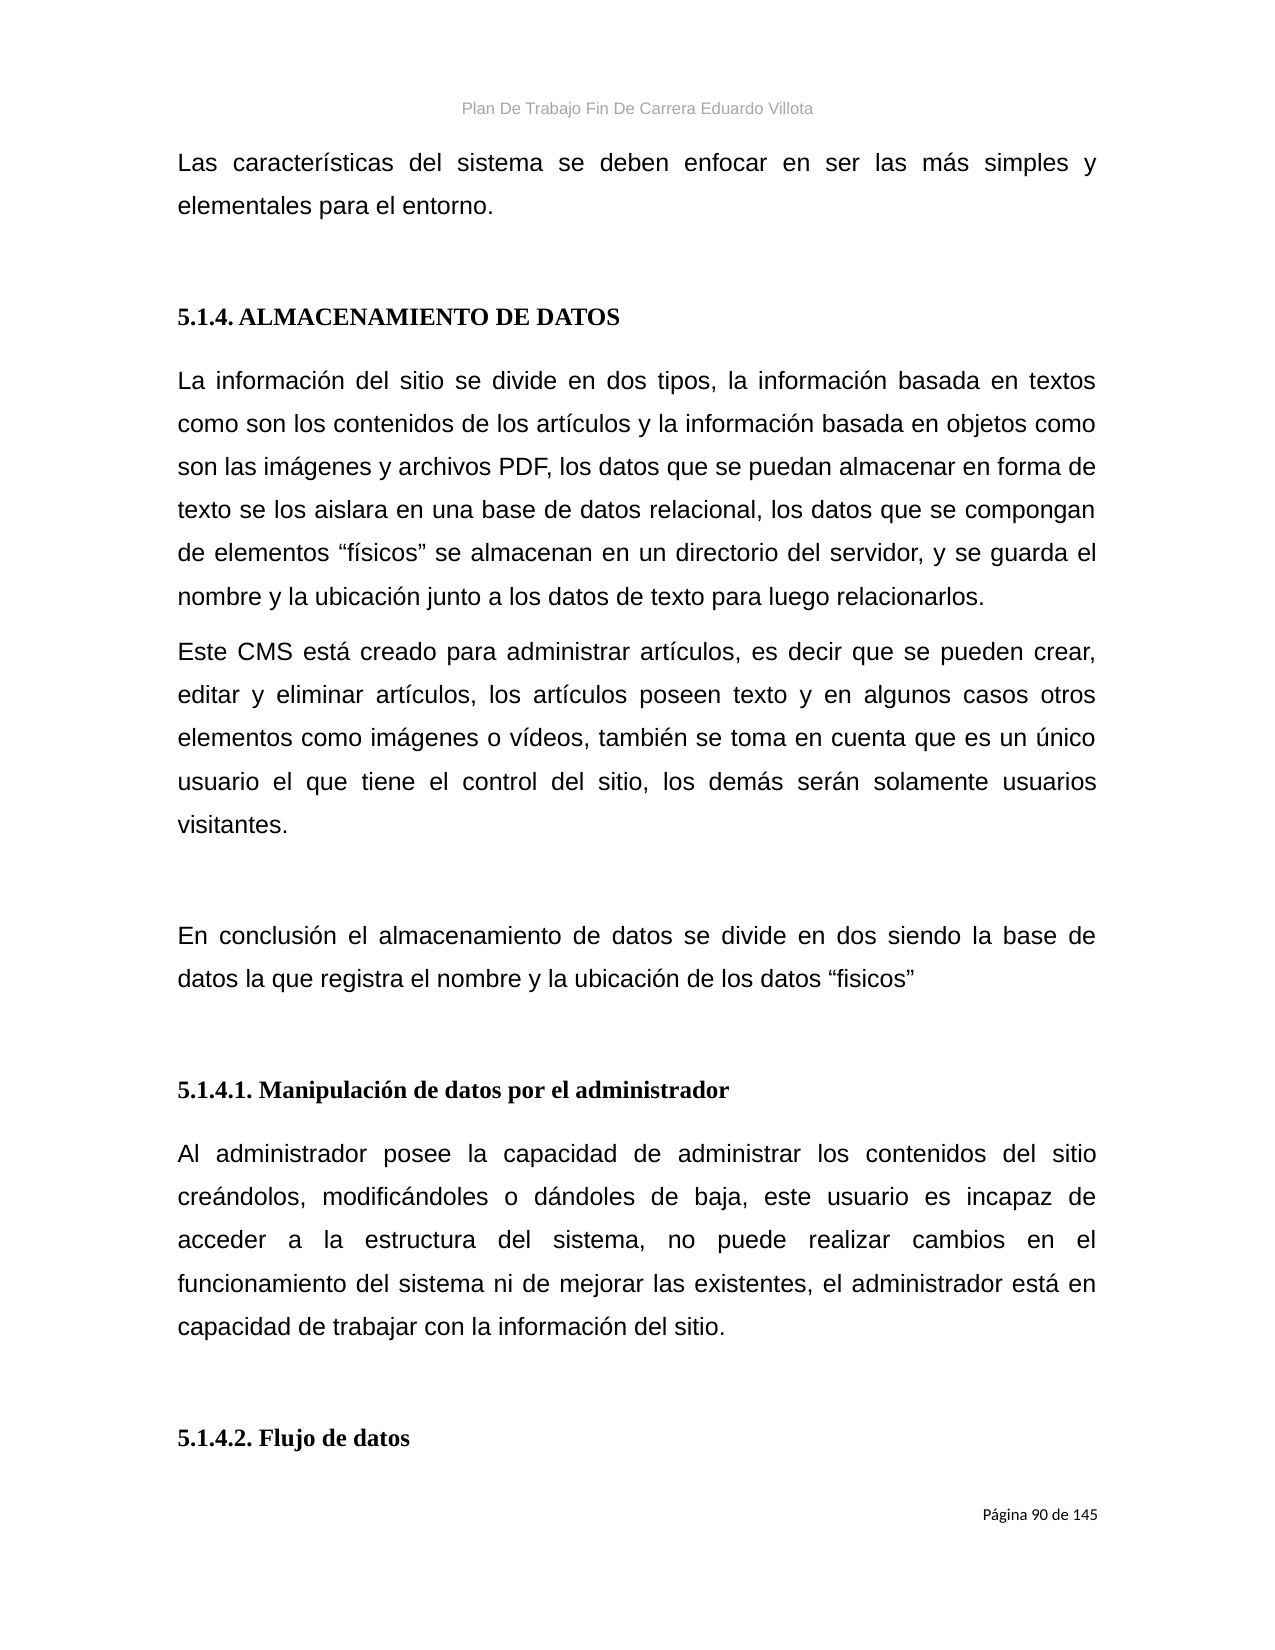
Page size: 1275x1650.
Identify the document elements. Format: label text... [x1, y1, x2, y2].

text 5.1.4.2. Flujo de datos [177, 1423, 1098, 1452]
text 5.1.4. ALMACENAMIENTO DE DATOS [177, 302, 1098, 331]
text Este CMS está creado para administrar artículos, es decir que se pueden crear, editar y eliminar artículos, los artículos poseen texto y en algunos casos otros elementos como imágenes o vídeos, también se toma en cuenta que es un único usuario el que tiene el control del sitio, los demás serán solamente usuarios visitantes. [177, 637, 1098, 838]
text Al administrador posee la capacidad de administrar los contenidos del sitio creándolos, modificándoles o dándoles de baja, este usuario es incapaz de acceder a la estructura del sistema, no puede realizar cambios en el funcionamiento del sistema ni de mejorar las existentes, el administrador está en capacidad de trabajar con la información del sitio. [177, 1139, 1098, 1341]
text En conclusión el almacenamiento de datos se divide en dos siendo la base de datos la que registra el nombre y la ubicación de los datos “fisicos” [177, 921, 1098, 993]
text 5.1.4.1. Manipulación de datos por el administrador [177, 1075, 1098, 1104]
text Las características del sistema se deben enfocar en ser las más simples y elementales para el entorno. [177, 148, 1098, 219]
text La información del sitio se divide en dos tipos, la información basada en textos como son los contenidos de los artículos y la información basada en objetos como son las imágenes y archivos PDF, los datos que se puedan almacenar en forma de texto se los aislara en una base de datos relacional, los datos que se compongan de elementos “físicos” se almacenan en un directorio del servidor, y se guarda el nombre y la ubicación junto a los datos de texto para luego relacionarlos. [177, 366, 1098, 610]
